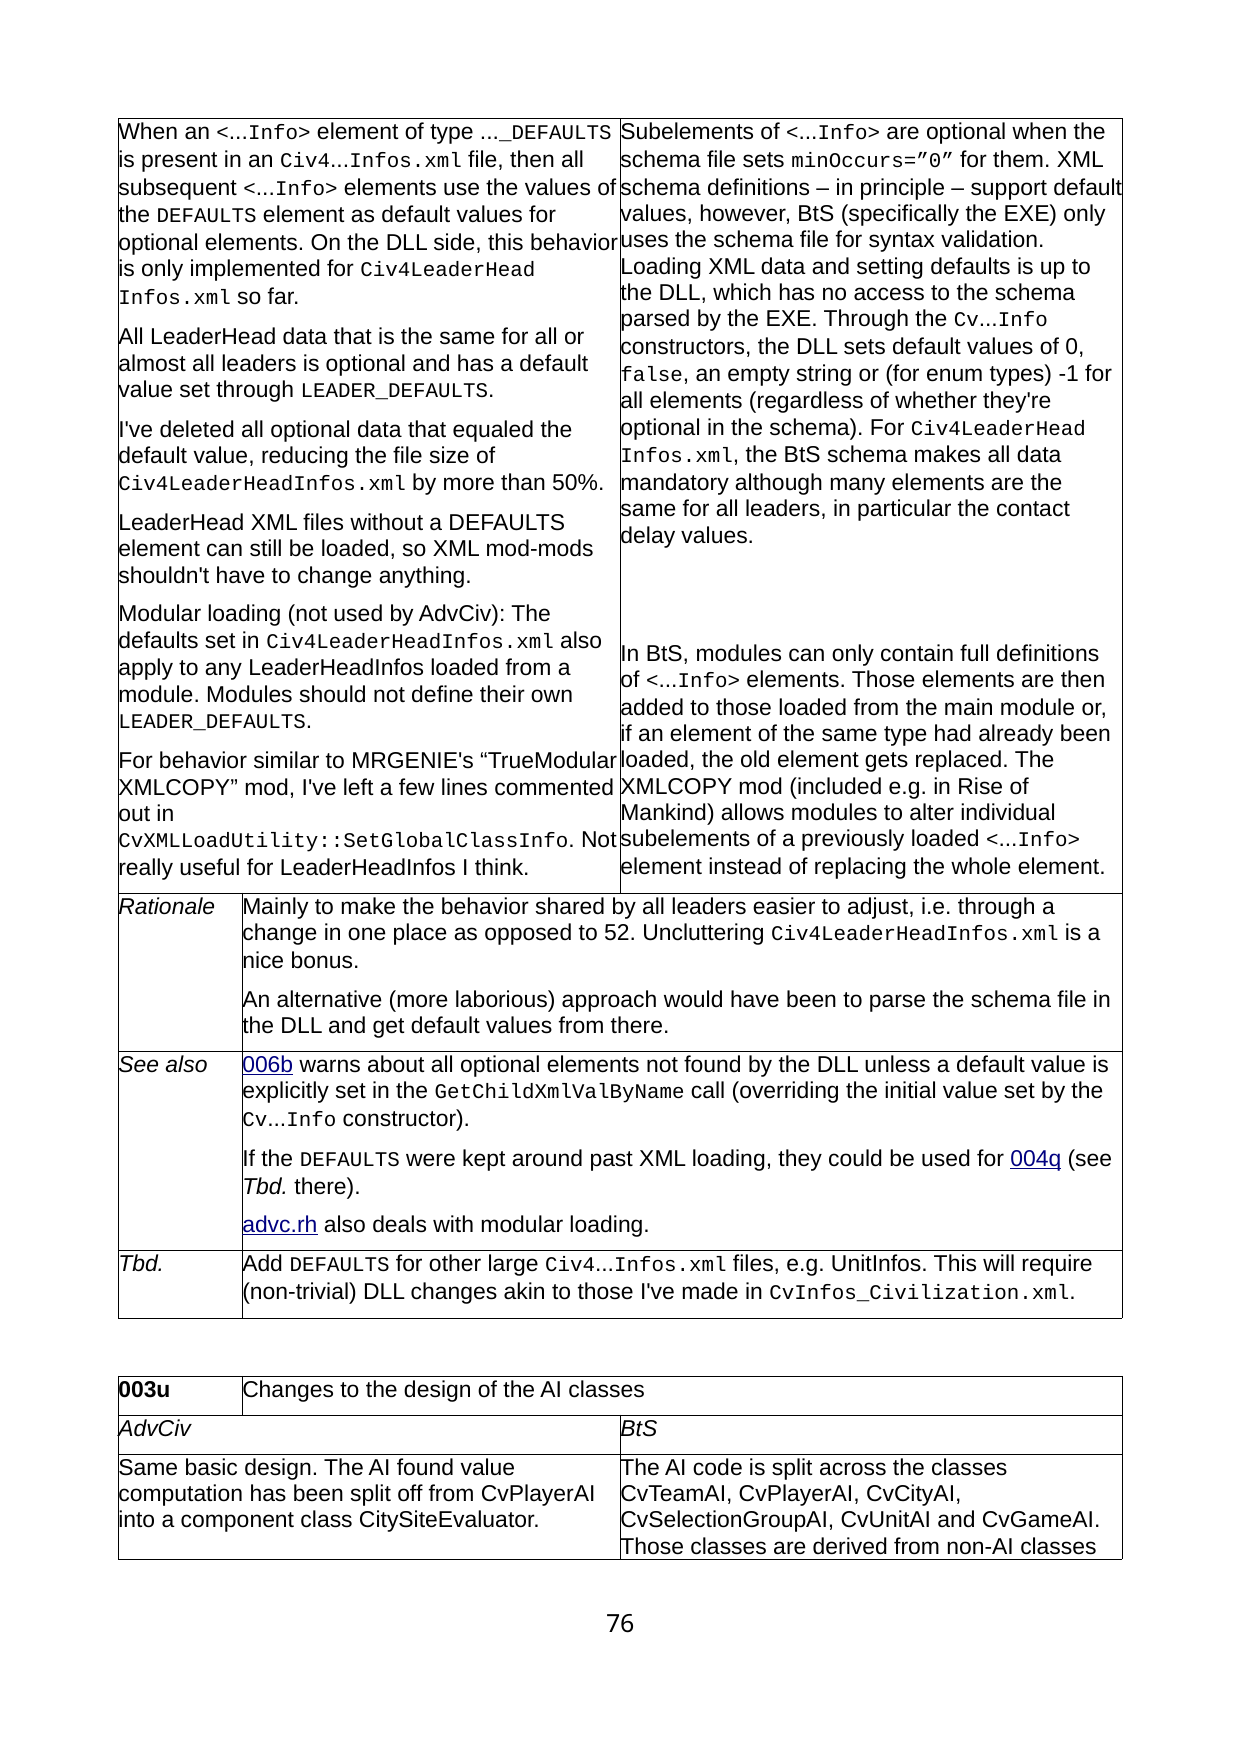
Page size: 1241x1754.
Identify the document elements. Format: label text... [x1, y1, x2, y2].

table_cell Same basic design. The AI found value computation has been split off from CvPlayerAI into a component class CitySiteEvaluator. [119, 1455, 620, 1559]
table_cell Mainly to make the behavior shared by all leaders easier to adjust, i.e. through a change in one place as opposed to 52. Uncluttering Civ4LeaderHeadInfos.xml is a nice bonus. An alternative (more laborious) approach would have been to parse the schema file in the DLL and get default values from there. [243, 894, 1122, 1051]
table_cell See also [119, 1052, 242, 1250]
table_cell BtS [621, 1416, 1122, 1453]
table_cell Tbd. [119, 1251, 242, 1318]
table_cell Subelements of <...Info> are optional when the schema file sets minOccurs=”0” for them. XML schema definitions – in principle – support default values, however, BtS (specifically the EXE) only uses the schema file for syntax validation. Loading XML data and setting defaults is up to the DLL, which has no access to the schema parsed by the EXE. Through the Cv...Info constructors, the DLL sets default values of 0, false, an empty string or (for enum types) -1 for all elements (regardless of whether they're optional in the schema). For Civ4LeaderHead Infos.xml, the BtS schema makes all data mandatory although many elements are the same for all leaders, in particular the contact delay values. In BtS, modules can only contain full definitions of <...Info> elements. Those elements are then added to those loaded from the main module or, if an element of the same type had already been loaded, the old element gets replaced. The XMLCOPY mod (included e.g. in Rise of Mankind) allows modules to alter individual subelements of a previously loaded <...Info> element instead of replacing the whole element. [621, 119, 1122, 893]
table_header 003u [119, 1377, 242, 1414]
table_cell The AI code is split across the classes CvTeamAI, CvPlayerAI, CvCityAI, CvSelectionGroupAI, CvUnitAI and CvGameAI. Those classes are derived from non-AI classes [621, 1455, 1122, 1559]
table_cell 006b warns about all optional elements not found by the DLL unless a default value is explicitly set in the GetChildXmlValByName call (overriding the initial value set by the Cv...Info constructor). If the DEFAULTS were kept around past XML loading, they could be used for 004q (see Tbd. there). advc.rh also deals with modular loading. [243, 1052, 1122, 1250]
table_cell Add DEFAULTS for other large Civ4...Infos.xml files, e.g. UnitInfos. This will require (non-trivial) DLL changes akin to those I've made in CvInfos_Civilization.xml. [243, 1251, 1122, 1318]
table_cell When an <...Info> element of type ..._DEFAULTS is present in an Civ4...Infos.xml file, then all subsequent <...Info> elements use the values of the DEFAULTS element as default values for optional elements. On the DLL side, this behavior is only implemented for Civ4LeaderHead Infos.xml so far. All LeaderHead data that is the same for all or almost all leaders is optional and has a default value set through LEADER_DEFAULTS. I've deleted all optional data that equaled the default value, reducing the file size of Civ4LeaderHeadInfos.xml by more than 50%. LeaderHead XML files without a DEFAULTS element can still be loaded, so XML mod-mods shouldn't have to change anything. Modular loading (not used by AdvCiv): The defaults set in Civ4LeaderHeadInfos.xml also apply to any LeaderHeadInfos loaded from a module. Modules should not define their own LEADER_DEFAULTS. For behavior similar to MRGENIE's “TrueModular XMLCOPY” mod, I've left a few lines commented out in CvXMLLoadUtility::SetGlobalClassInfo. Not really useful for LeaderHeadInfos I think. [119, 119, 620, 893]
table_cell Rationale [119, 894, 242, 1051]
table_cell AdvCiv [119, 1416, 620, 1453]
table_header Changes to the design of the AI classes [243, 1377, 1122, 1414]
